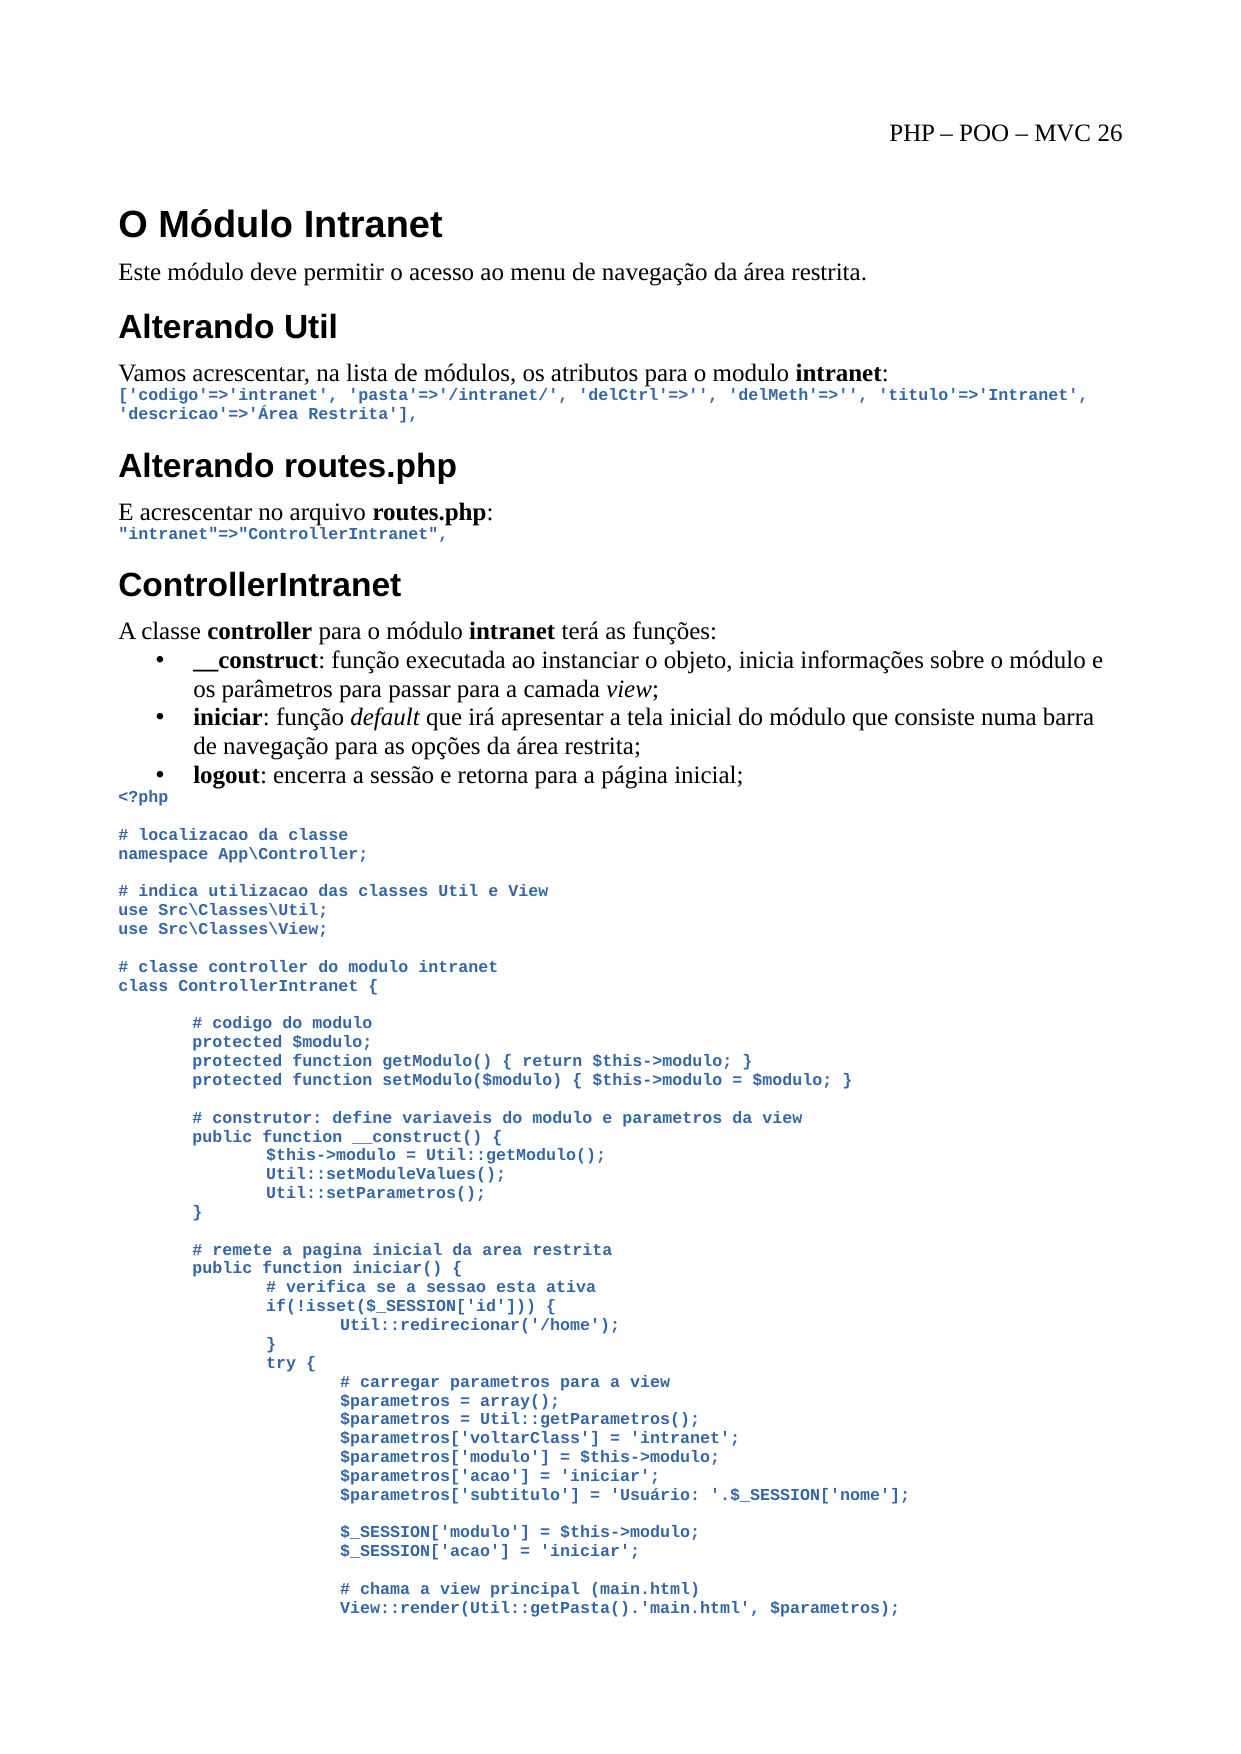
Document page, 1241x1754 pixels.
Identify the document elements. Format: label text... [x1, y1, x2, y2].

text # verifica se a sessao esta ativa [118, 1279, 1122, 1298]
text $_SESSION['acao'] = 'iniciar'; [118, 1543, 1122, 1562]
text # codigo do modulo [118, 1015, 1122, 1034]
text $_SESSION['modulo'] = $this->modulo; [118, 1524, 1122, 1543]
text protected function getModulo() { return $this->modulo; } [118, 1053, 1122, 1072]
text View::render(Util::getPasta().'main.html', $parametros); [118, 1599, 1122, 1618]
text use Src\Classes\View; [118, 921, 1122, 939]
text public function iniciar() { [118, 1260, 1122, 1279]
list __construct: função executada ao instanciar o objeto, inicia informações sobre o módulo e os parâmetros para passar para a camada view; [156, 645, 1122, 702]
text # carregar parametros para a view [118, 1373, 1122, 1392]
subtitle Alterando routes.php [118, 446, 1122, 484]
subtitle Alterando Util [118, 307, 1122, 346]
text $parametros = array(); [118, 1392, 1122, 1411]
text Util::redirecionar('/home'); [118, 1317, 1122, 1336]
text $parametros['modulo'] = $this->modulo; [118, 1449, 1122, 1467]
subtitle ControllerIntranet [118, 565, 1122, 604]
subtitle O Módulo Intranet [118, 201, 1122, 245]
text $parametros = Util::getParametros(); [118, 1411, 1122, 1430]
text ['codigo'=>'intranet', 'pasta'=>'/intranet/', 'delCtrl'=>'', 'delMeth'=>'', 'titulo'=>'Intranet', 'descricao'=>'Área Restrita'], [118, 387, 1122, 425]
text Util::setParametros(); [118, 1185, 1122, 1203]
text Este módulo deve permitir o acesso ao menu de navegação da área restrita. [118, 257, 1122, 286]
text # localizacao da classe [118, 826, 1122, 845]
text # indica utilizacao das classes Util e View [118, 883, 1122, 902]
text public function __construct() { [118, 1128, 1122, 1147]
text protected function setModulo($modulo) { $this->modulo = $modulo; } [118, 1072, 1122, 1090]
text $parametros['subtitulo'] = 'Usuário: '.$_SESSION['nome']; [118, 1486, 1122, 1505]
list logout: encerra a sessão e retorna para a página inicial; [156, 760, 1122, 789]
text # remete a pagina inicial da area restrita [118, 1241, 1122, 1260]
text protected $modulo; [118, 1034, 1122, 1053]
text "intranet"=>"ControllerIntranet", [118, 525, 1122, 544]
list iniciar: função default que irá apresentar a tela inicial do módulo que consiste numa barra de navegação para as opções da área restrita; [156, 702, 1122, 760]
text use Src\Classes\Util; [118, 902, 1122, 921]
text try { [118, 1354, 1122, 1373]
text } [118, 1203, 1122, 1222]
text class ControllerIntranet { [118, 977, 1122, 996]
text E acrescentar no arquivo routes.php: [118, 497, 1122, 525]
text if(!isset($_SESSION['id'])) { [118, 1298, 1122, 1317]
text # classe controller do modulo intranet [118, 958, 1122, 977]
text A classe controller para o módulo intranet terá as funções: [118, 616, 1122, 645]
text Util::setModuleValues(); [118, 1166, 1122, 1185]
text namespace App\Controller; [118, 845, 1122, 864]
text $parametros['voltarClass'] = 'intranet'; [118, 1430, 1122, 1449]
text $parametros['acao'] = 'iniciar'; [118, 1467, 1122, 1486]
text <?php [118, 789, 1122, 808]
text # construtor: define variaveis do modulo e parametros da view [118, 1109, 1122, 1128]
text $this->modulo = Util::getModulo(); [118, 1147, 1122, 1166]
text } [118, 1336, 1122, 1354]
text # chama a view principal (main.html) [118, 1581, 1122, 1599]
text Vamos acrescentar, na lista de módulos, os atributos para o modulo intranet: [118, 358, 1122, 387]
